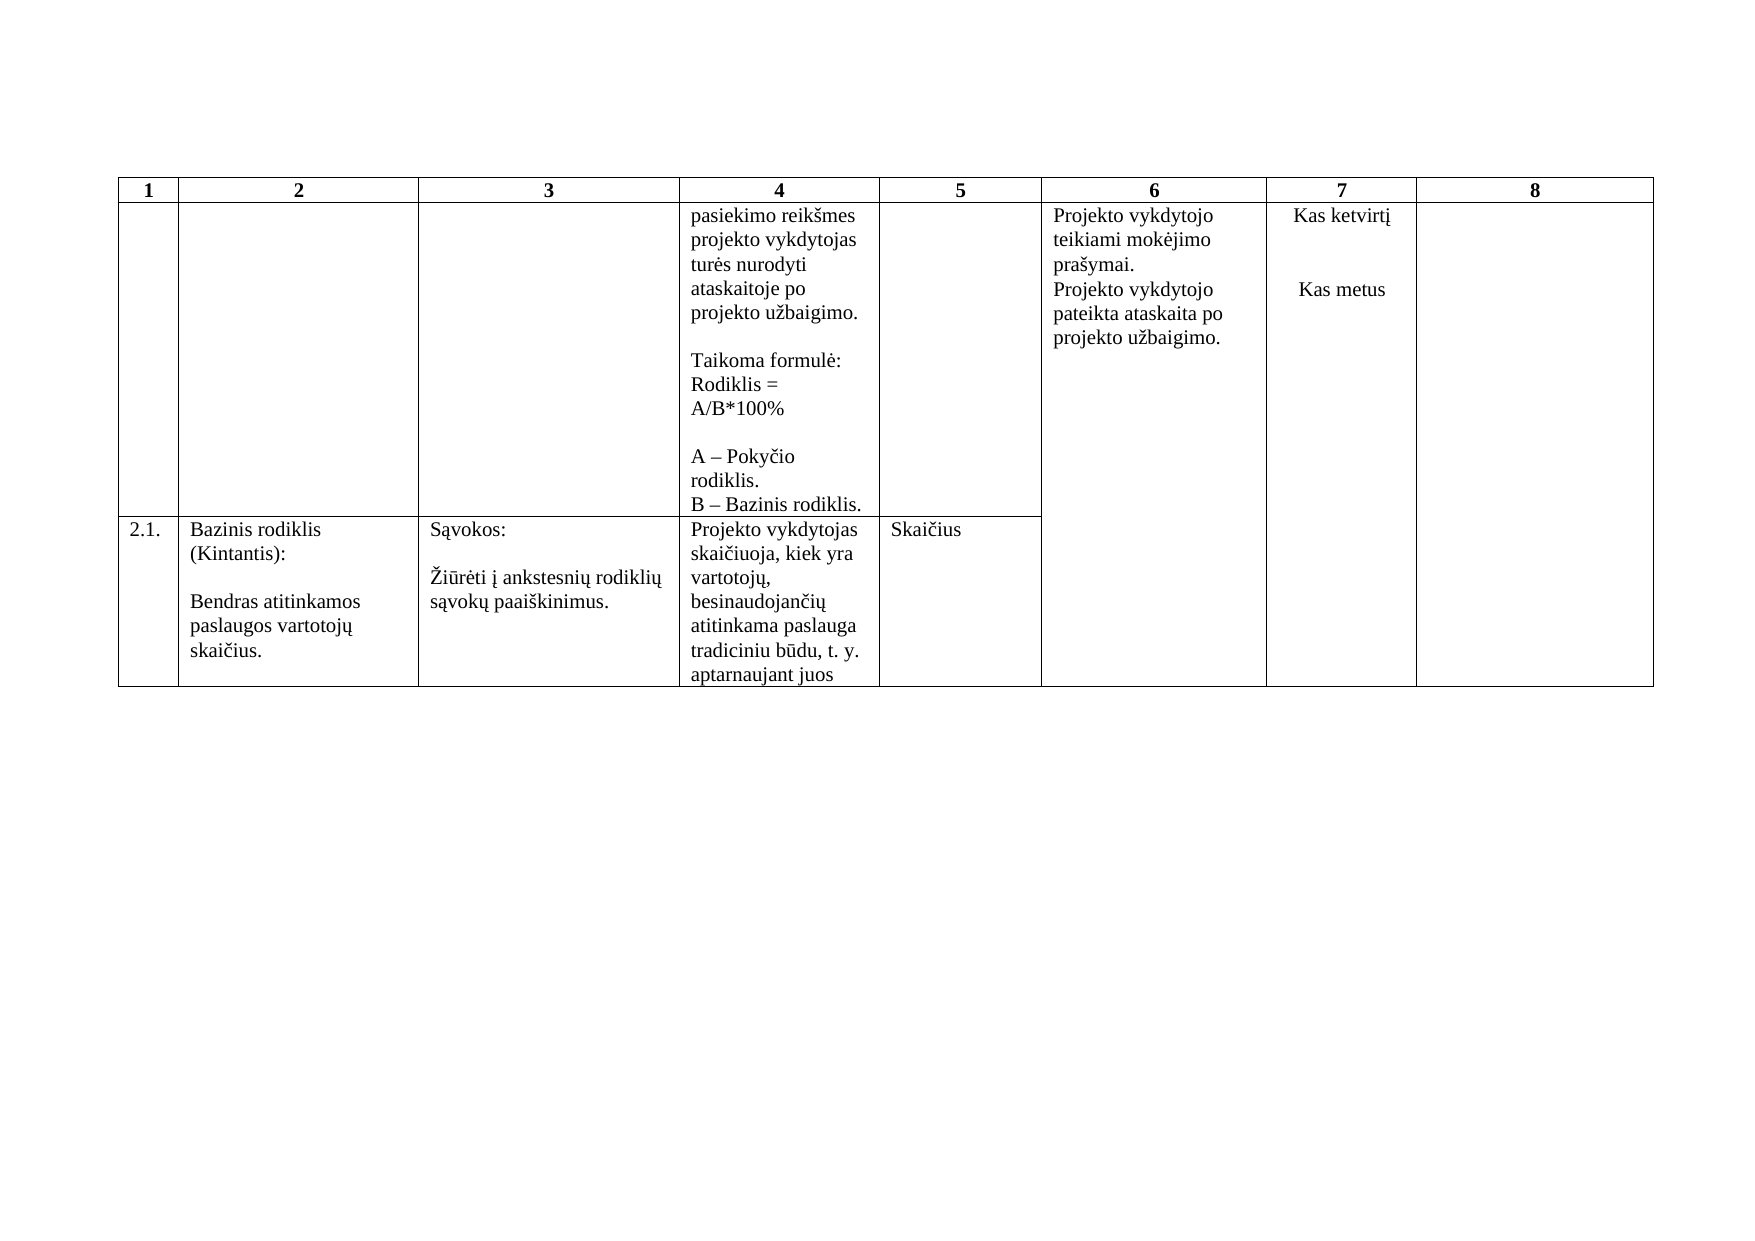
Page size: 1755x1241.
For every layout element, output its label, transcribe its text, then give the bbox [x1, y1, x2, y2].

table_cell Projekto vykdytojo teikiami mokėjimo prašymai. [1042, 203, 1266, 276]
table_cell [1417, 203, 1653, 686]
table_header 8 [1417, 178, 1653, 202]
table_cell 2.1. [119, 517, 178, 686]
table_cell Bazinis rodiklis (Kintantis): Bendras atitinkamos paslaugos vartotojų skaičius. [179, 517, 418, 686]
table_cell [179, 203, 418, 516]
table_header 2 [179, 178, 418, 202]
table_header 1 [119, 178, 178, 202]
table_cell [119, 203, 178, 516]
table_cell [419, 203, 679, 516]
table_cell Projekto vykdytojo pateikta ataskaita po projekto užbaigimo. [1042, 276, 1266, 686]
table_cell pasiekimo reikšmes projekto vykdytojas turės nurodyti ataskaitoje po projekto užbaigimo. Taikoma formulė: Rodiklis = A/B*100% A – Pokyčio rodiklis. B – Bazinis rodiklis. [680, 203, 879, 516]
table_header 3 [419, 178, 679, 202]
table_header 4 [680, 178, 879, 202]
table_header 6 [1042, 178, 1266, 202]
table_header 7 [1267, 178, 1416, 202]
table_cell Kas metus [1267, 276, 1416, 686]
table_cell Sąvokos: Žiūrėti į ankstesnių rodiklių sąvokų paaiškinimus. [419, 517, 679, 686]
table_cell Kas ketvirtį [1267, 203, 1416, 276]
table_cell [880, 203, 1041, 516]
table_cell Projekto vykdytojas skaičiuoja, kiek yra vartotojų, besinaudojančių atitinkama paslauga tradiciniu būdu, t. y. aptarnaujant juos [680, 517, 879, 686]
table_cell Skaičius [880, 517, 1041, 686]
table_header 5 [880, 178, 1041, 202]
